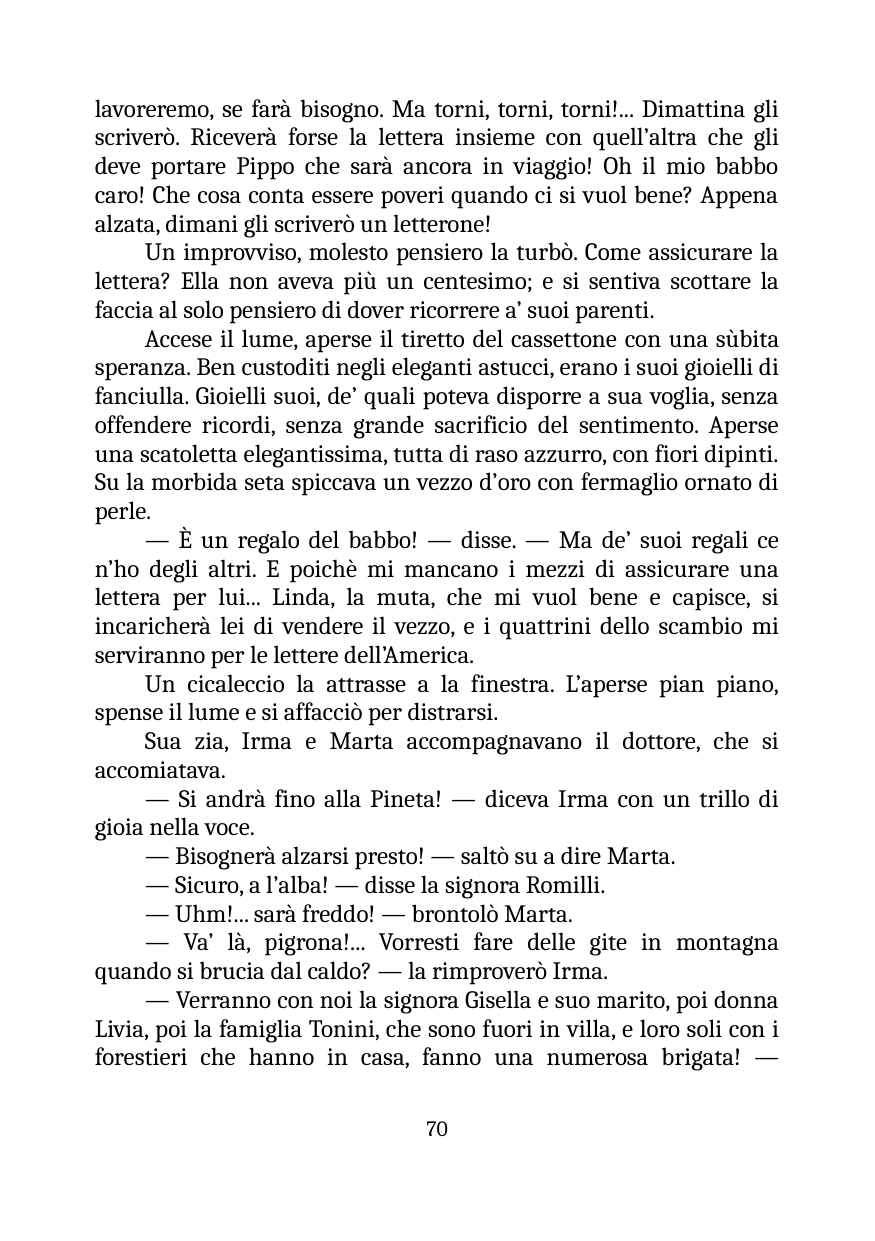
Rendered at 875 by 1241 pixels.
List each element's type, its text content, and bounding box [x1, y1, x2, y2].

text Sua zia, Irma e Marta accompagnavano il dottore, che si accomiatava. [94, 727, 779, 784]
text — Bisognerà alzarsi presto! — saltò su a dire Marta. [94, 842, 779, 871]
text — Va’ là, pigrona!... Vorresti fare delle gite in montagna quando si brucia dal caldo? — la rimproverò Irma. [94, 928, 779, 986]
text lavoreremo, se farà bisogno. Ma torni, torni, torni!... Dimattina gli scriverò. Riceverà forse la lettera insieme con quell’altra che gli deve portare Pippo che sarà ancora in viaggio! Oh il mio babbo caro! Che cosa conta essere poveri quando ci si vuol bene? Appena alzata, dimani gli scriverò un letterone! [94, 94, 779, 238]
text Un improvviso, molesto pensiero la turbò. Come assicurare la lettera? Ella non aveva più un centesimo; e si sentiva scottare la faccia al solo pensiero di dover ricorrere a’ suoi parenti. [94, 238, 779, 324]
text Un cicaleccio la attrasse a la finestra. L’aperse pian piano, spense il lume e si affacciò per distrarsi. [94, 669, 779, 727]
text Accese il lume, aperse il tiretto del cassettone con una sùbita speranza. Ben custoditi negli eleganti astucci, erano i suoi gioielli di fanciulla. Gioielli suoi, de’ quali poteva disporre a sua voglia, senza offendere ricordi, senza grande sacrificio del sentimento. Aperse una scatoletta elegantissima, tutta di raso azzurro, con fiori dipinti. Su la morbida seta spiccava un vezzo d’oro con fermaglio ornato di perle. [94, 324, 779, 526]
text — Sicuro, a l’alba! — disse la signora Romilli. [94, 871, 779, 899]
text — Uhm!... sarà freddo! — brontolò Marta. [94, 899, 779, 928]
text — È un regalo del babbo! — disse. — Ma de’ suoi regali ce n’ho degli altri. E poichè mi mancano i mezzi di assicurare una lettera per lui... Linda, la muta, che mi vuol bene e capisce, si incaricherà lei di vendere il vezzo, e i quattrini dello scambio mi serviranno per le lettere dell’America. [94, 526, 779, 669]
text — Verranno con noi la signora Gisella e suo marito, poi donna Livia, poi la famiglia Tonini, che sono fuori in villa, e loro soli con i forestieri che hanno in casa, fanno una numerosa brigata! — [94, 986, 779, 1072]
text — Si andrà fino alla Pineta! — diceva Irma con un trillo di gioia nella voce. [94, 784, 779, 842]
